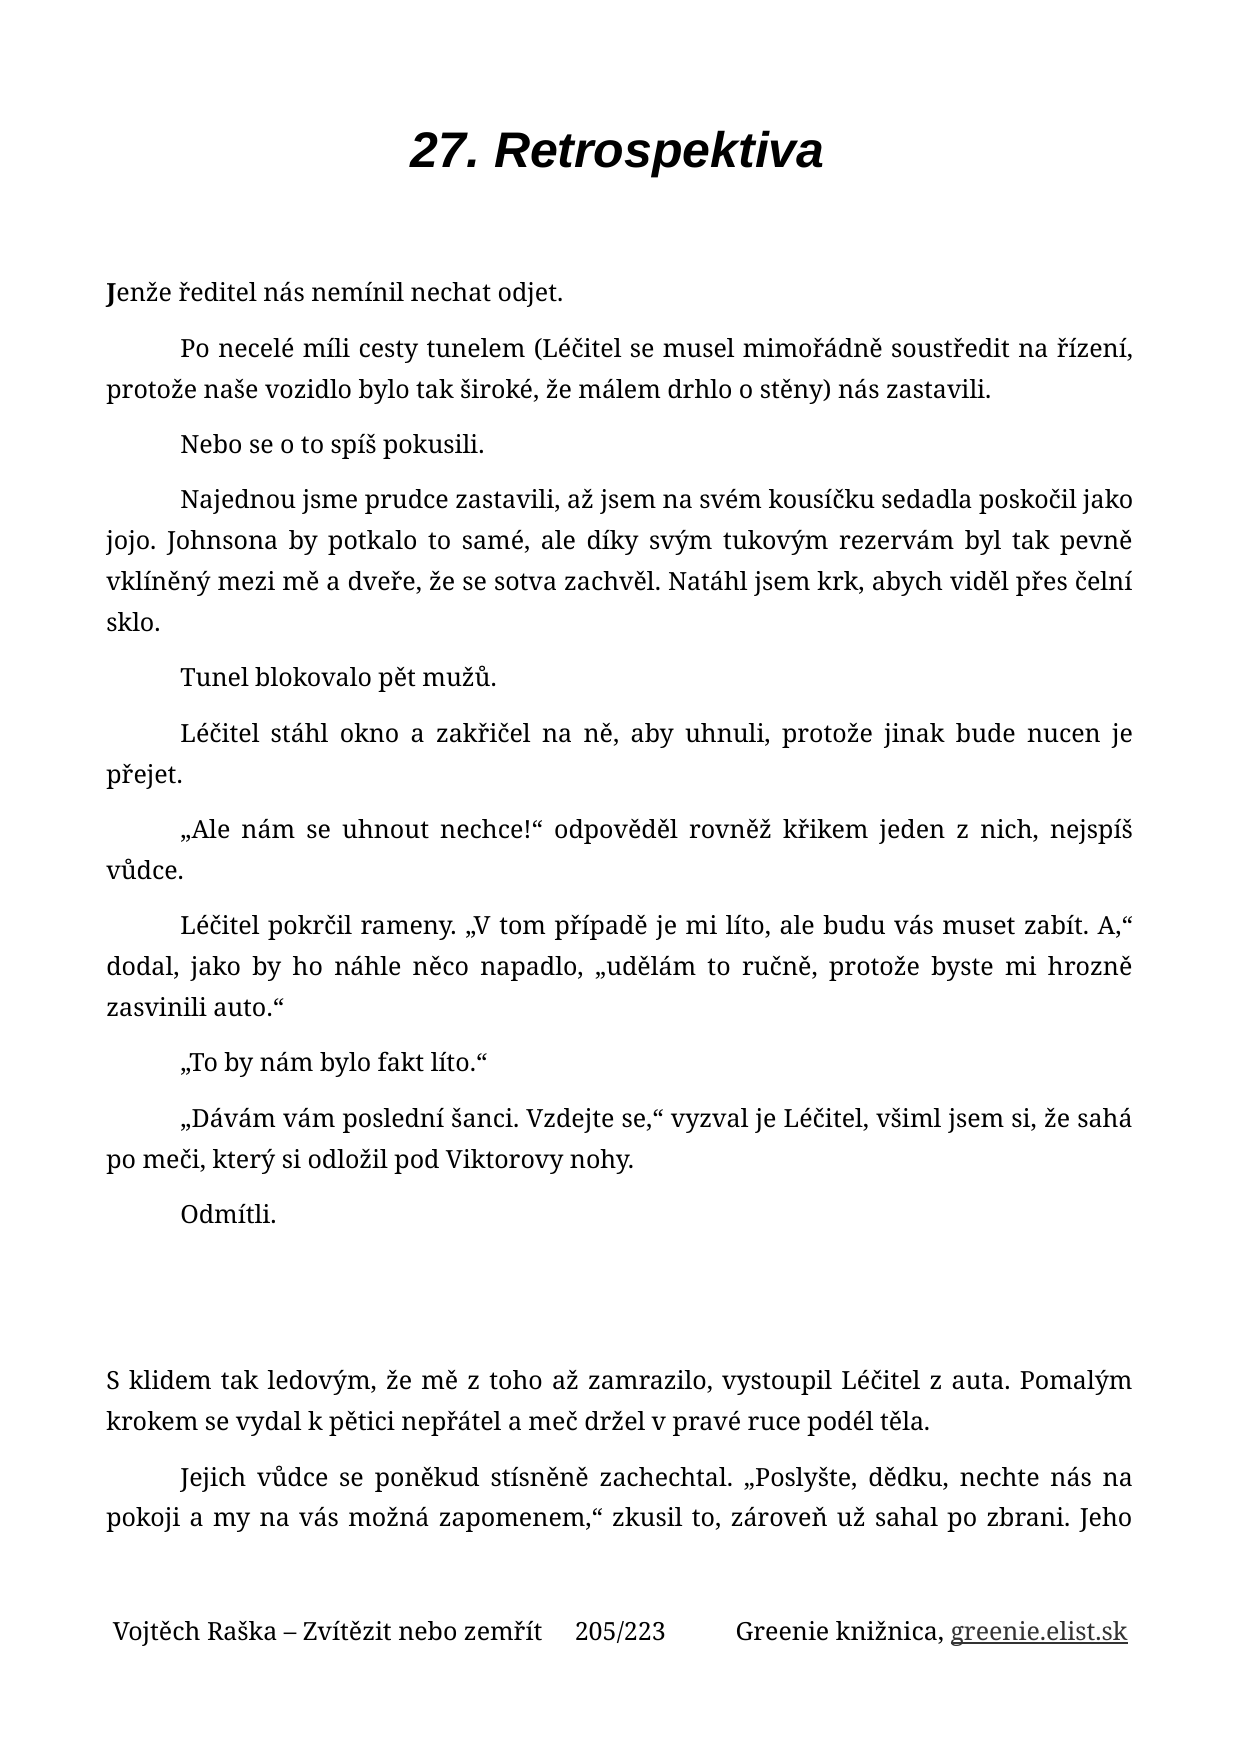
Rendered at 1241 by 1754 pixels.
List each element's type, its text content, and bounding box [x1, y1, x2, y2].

text Jenže ředitel nás nemínil nechat odjet. [106, 275, 1134, 309]
text „Ale nám se uhnout nechce!“ odpověděl rovněž křikem jeden z nich, nejspíš vůdce. [106, 812, 1134, 887]
text Léčitel stáhl okno a zakřičel na ně, aby uhnuli, protože jinak bude nucen je přejet. [106, 715, 1134, 790]
text Najednou jsme prudce zastavili, až jsem na svém kousíčku sedadla poskočil jako jojo. Johnsona by potkalo to samé, ale díky svým tukovým rezervám byl tak pevně vklíněný mezi mě a dveře, že se sotva zachvěl. Natáhl jsem krk, abych viděl přes čelní sklo. [106, 482, 1134, 639]
text Léčitel pokrčil rameny. „V tom případě je mi líto, ale budu vás muset zabít. A,“ dodal, jako by ho náhle něco napadlo, „udělám to ručně, protože byste mi hrozně zasvinili auto.“ [106, 908, 1134, 1024]
text S klidem tak ledovým, že mě z toho až zamrazilo, vystoupil Léčitel z auta. Pomalým krokem se vydal k pětici nepřátel a meč držel v pravé ruce podél těla. [106, 1363, 1134, 1438]
text „To by nám bylo fakt líto.“ [106, 1045, 1134, 1079]
text Odmítli. [106, 1197, 1134, 1231]
text Nebo se o to spíš pokusili. [106, 427, 1134, 461]
subtitle 27. Retrospektiva [106, 121, 1134, 178]
text Po necelé míli cesty tunelem (Léčitel se musel mimořádně soustředit na řízení, protože naše vozidlo bylo tak široké, že málem drhlo o stěny) nás zastavili. [106, 330, 1134, 405]
text „Dávám vám poslední šanci. Vzdejte se,“ vyzval je Léčitel, všiml jsem si, že sahá po meči, který si odložil pod Viktorovy nohy. [106, 1100, 1134, 1175]
text Jejich vůdce se poněkud stísněně zachechtal. „Poslyšte, dědku, nechte nás na pokoji a my na vás možná zapomenem,“ zkusil to, zároveň už sahal po zbrani. Jeho [106, 1459, 1134, 1534]
text Tunel blokovalo pět mužů. [106, 660, 1134, 694]
